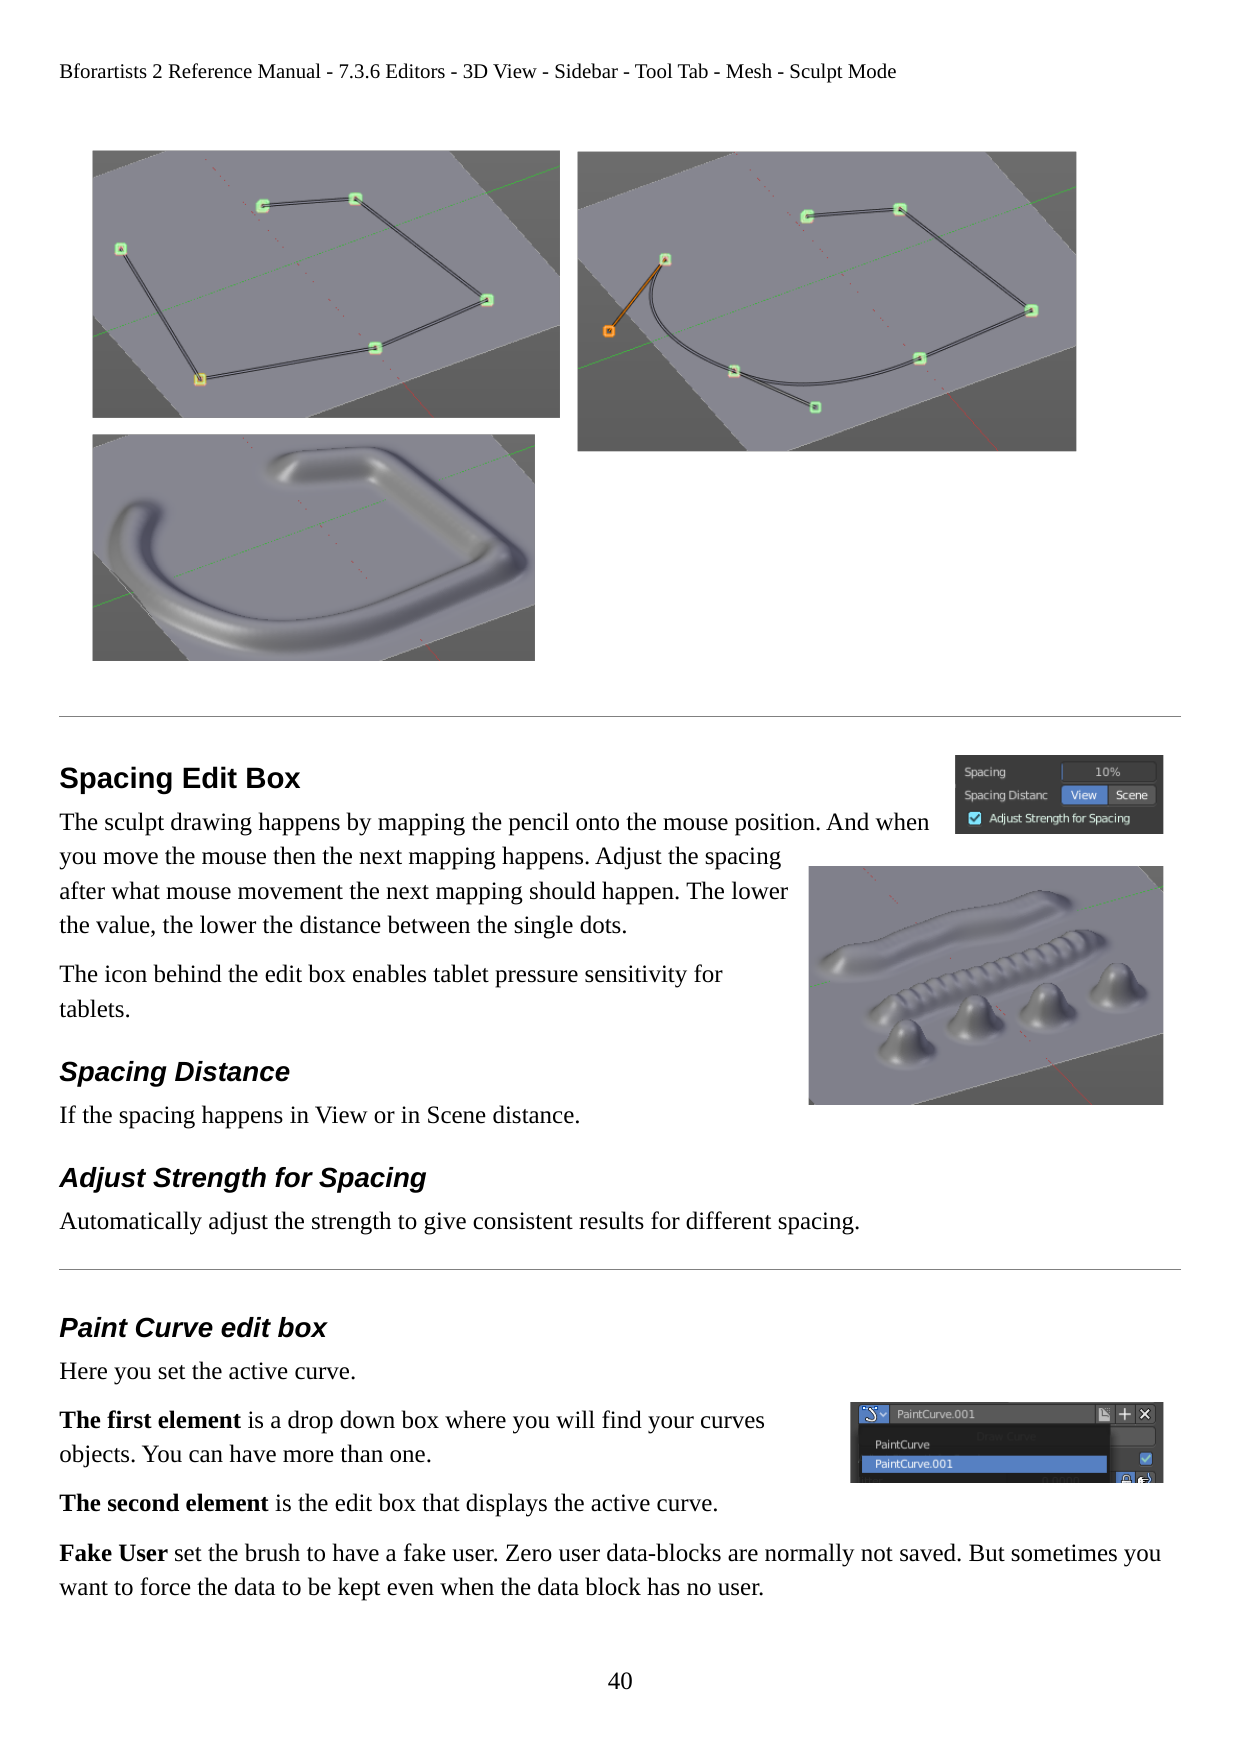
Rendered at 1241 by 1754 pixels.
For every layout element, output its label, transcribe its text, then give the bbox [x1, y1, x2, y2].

text The first element is a drop down box where you will find your curves objects. You can have more than one. [59, 1405, 850, 1468]
subtitle [1164, 761, 1181, 794]
subtitle [1164, 1056, 1181, 1087]
picture [850, 1402, 1164, 1483]
text Automatically adjust the strength to give consistent results for different spacing. [59, 1206, 1181, 1234]
text The icon behind the edit box enables tablet pressure sensitivity for tablets. [59, 959, 808, 1023]
text The sculpt drawing happens by mapping the pencil onto the mouse position. And when you move the mouse then the next mapping happens. Adjust the spacing after what mouse movement the next mapping should happen. The lower the value, the lower the distance between the single dots. [59, 807, 1181, 939]
subtitle Spacing Edit Box [59, 761, 955, 794]
text Here you set the active curve. [59, 1356, 1181, 1385]
subtitle Adjust Strength for Spacing [59, 1161, 1181, 1193]
picture [76, 134, 1094, 685]
picture [955, 755, 1164, 834]
text Fake User set the brush to have a fake user. Zero user data-blocks are normally not saved. But sometimes you want to force the data to be kept even when the data block has no user. [59, 1538, 1181, 1601]
subtitle Paint Curve edit box [59, 1312, 1181, 1343]
text If the spacing happens in View or in Scene distance. [59, 1100, 1181, 1129]
text The second element is the edit box that displays the active curve. [59, 1488, 1181, 1517]
subtitle Spacing Distance [59, 1056, 808, 1087]
picture [808, 866, 1164, 1105]
